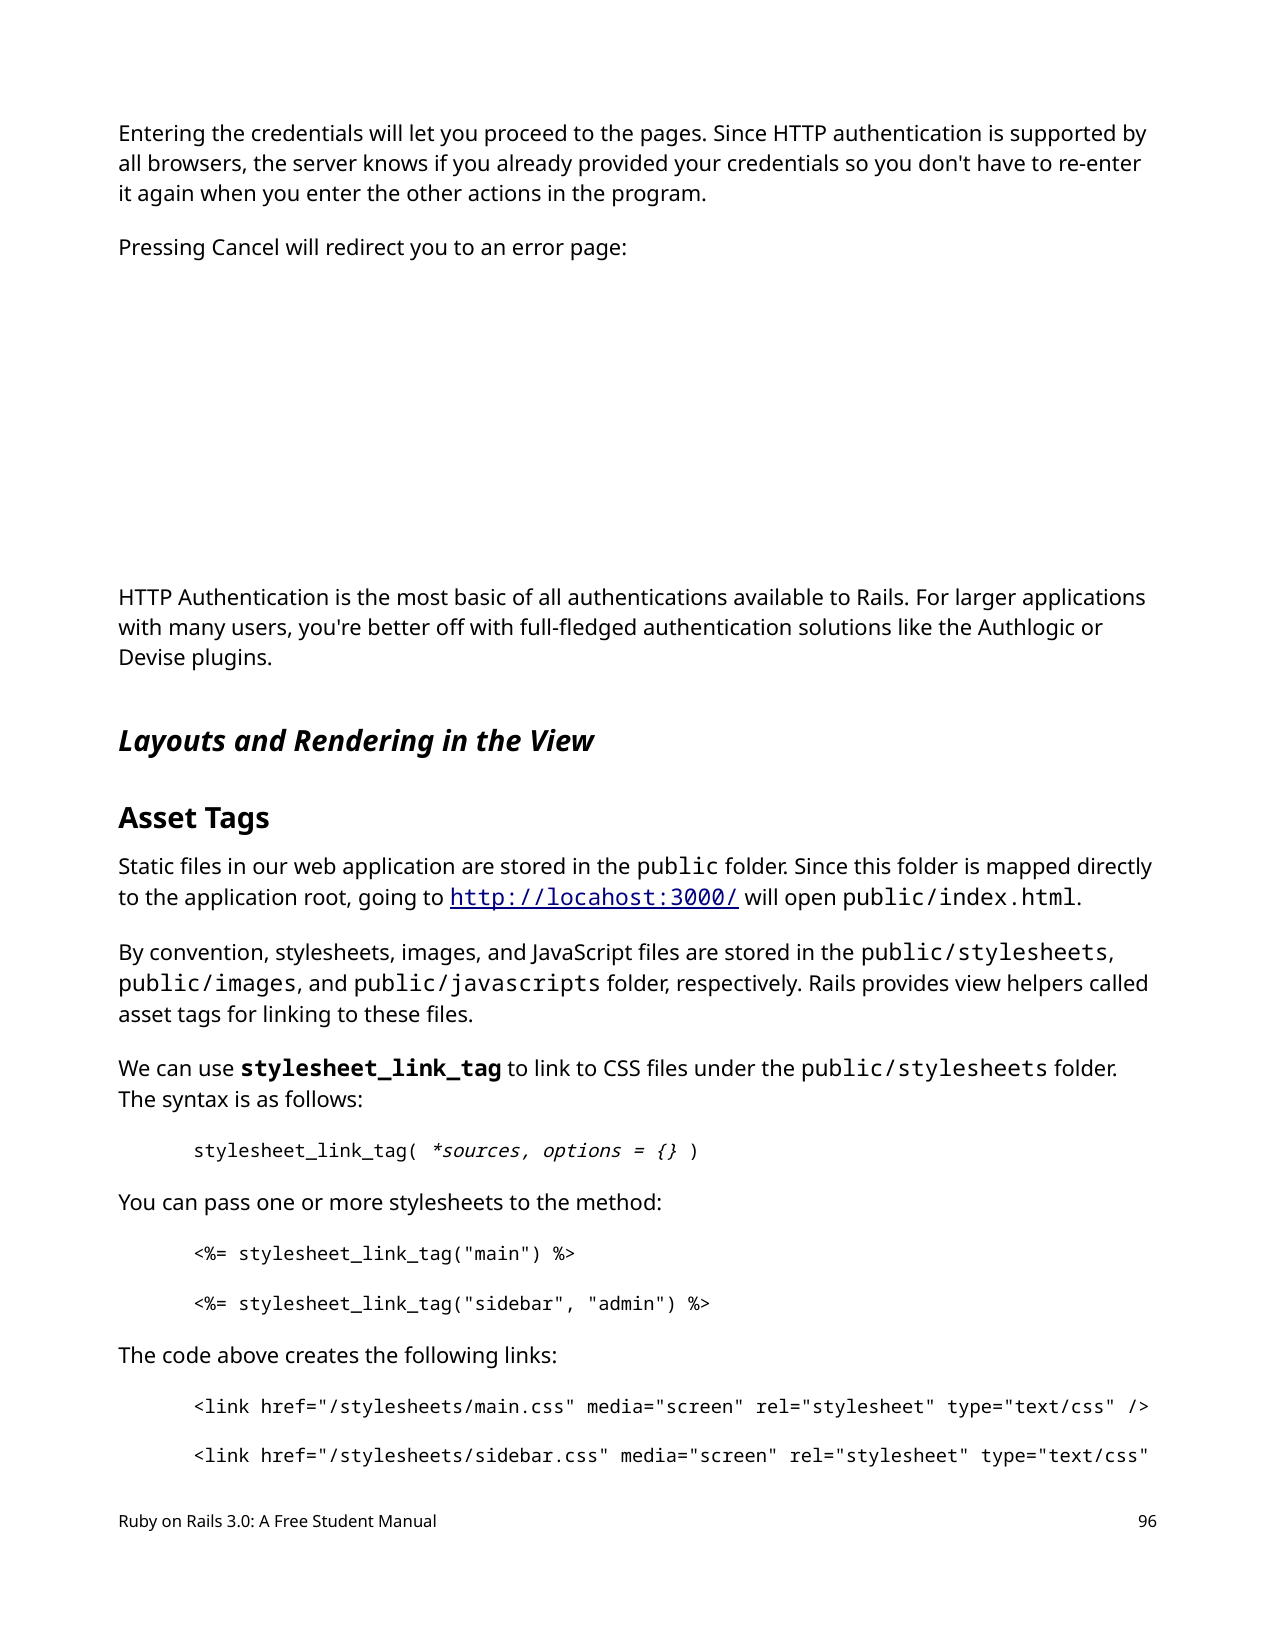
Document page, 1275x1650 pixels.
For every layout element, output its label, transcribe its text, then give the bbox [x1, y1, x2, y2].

text Pressing Cancel will redirect you to an error page: [118, 231, 1157, 261]
text HTTP Authentication is the most basic of all authentications available to Rails. For larger applications with many users, you're better off with full-fledged authentication solutions like the Authlogic or Devise plugins. [118, 582, 1157, 671]
text Static files in our web application are stored in the public folder. Since this folder is mapped directly to the application root, going to http://locahost:3000/ will open public/index.html. [118, 850, 1157, 912]
text Entering the credentials will let you proceed to the pages. Since HTTP authentication is supported by all browsers, the server knows if you already provided your credentials so you don't have to re-enter it again when you enter the other actions in the program. [118, 118, 1157, 207]
text The code above creates the following links: [118, 1339, 1157, 1369]
text stylesheet_link_tag( *sources, options = {} ) [193, 1137, 1157, 1163]
subtitle Asset Tags [118, 797, 1157, 837]
text You can pass one or more stylesheets to the method: [118, 1187, 1157, 1217]
text <%= stylesheet_link_tag("sidebar", "admin") %> [193, 1290, 1157, 1316]
text By convention, stylesheets, images, and JavaScript files are stored in the public/stylesheets, public/images, and public/javascripts folder, respectively. Rails provides view helpers called asset tags for linking to these files. [118, 936, 1157, 1028]
text <link href="/stylesheets/main.css" media="screen" rel="stylesheet" type="text/css" /> [193, 1393, 1157, 1419]
text We can use stylesheet_link_tag to link to CSS files under the public/stylesheets folder. The syntax is as follows: [118, 1052, 1157, 1113]
text <link href="/stylesheets/sidebar.css" media="screen" rel="stylesheet" type="text/css" [193, 1443, 1157, 1468]
text <%= stylesheet_link_tag("main") %> [193, 1241, 1157, 1266]
subtitle Layouts and Rendering in the View [118, 720, 1157, 760]
